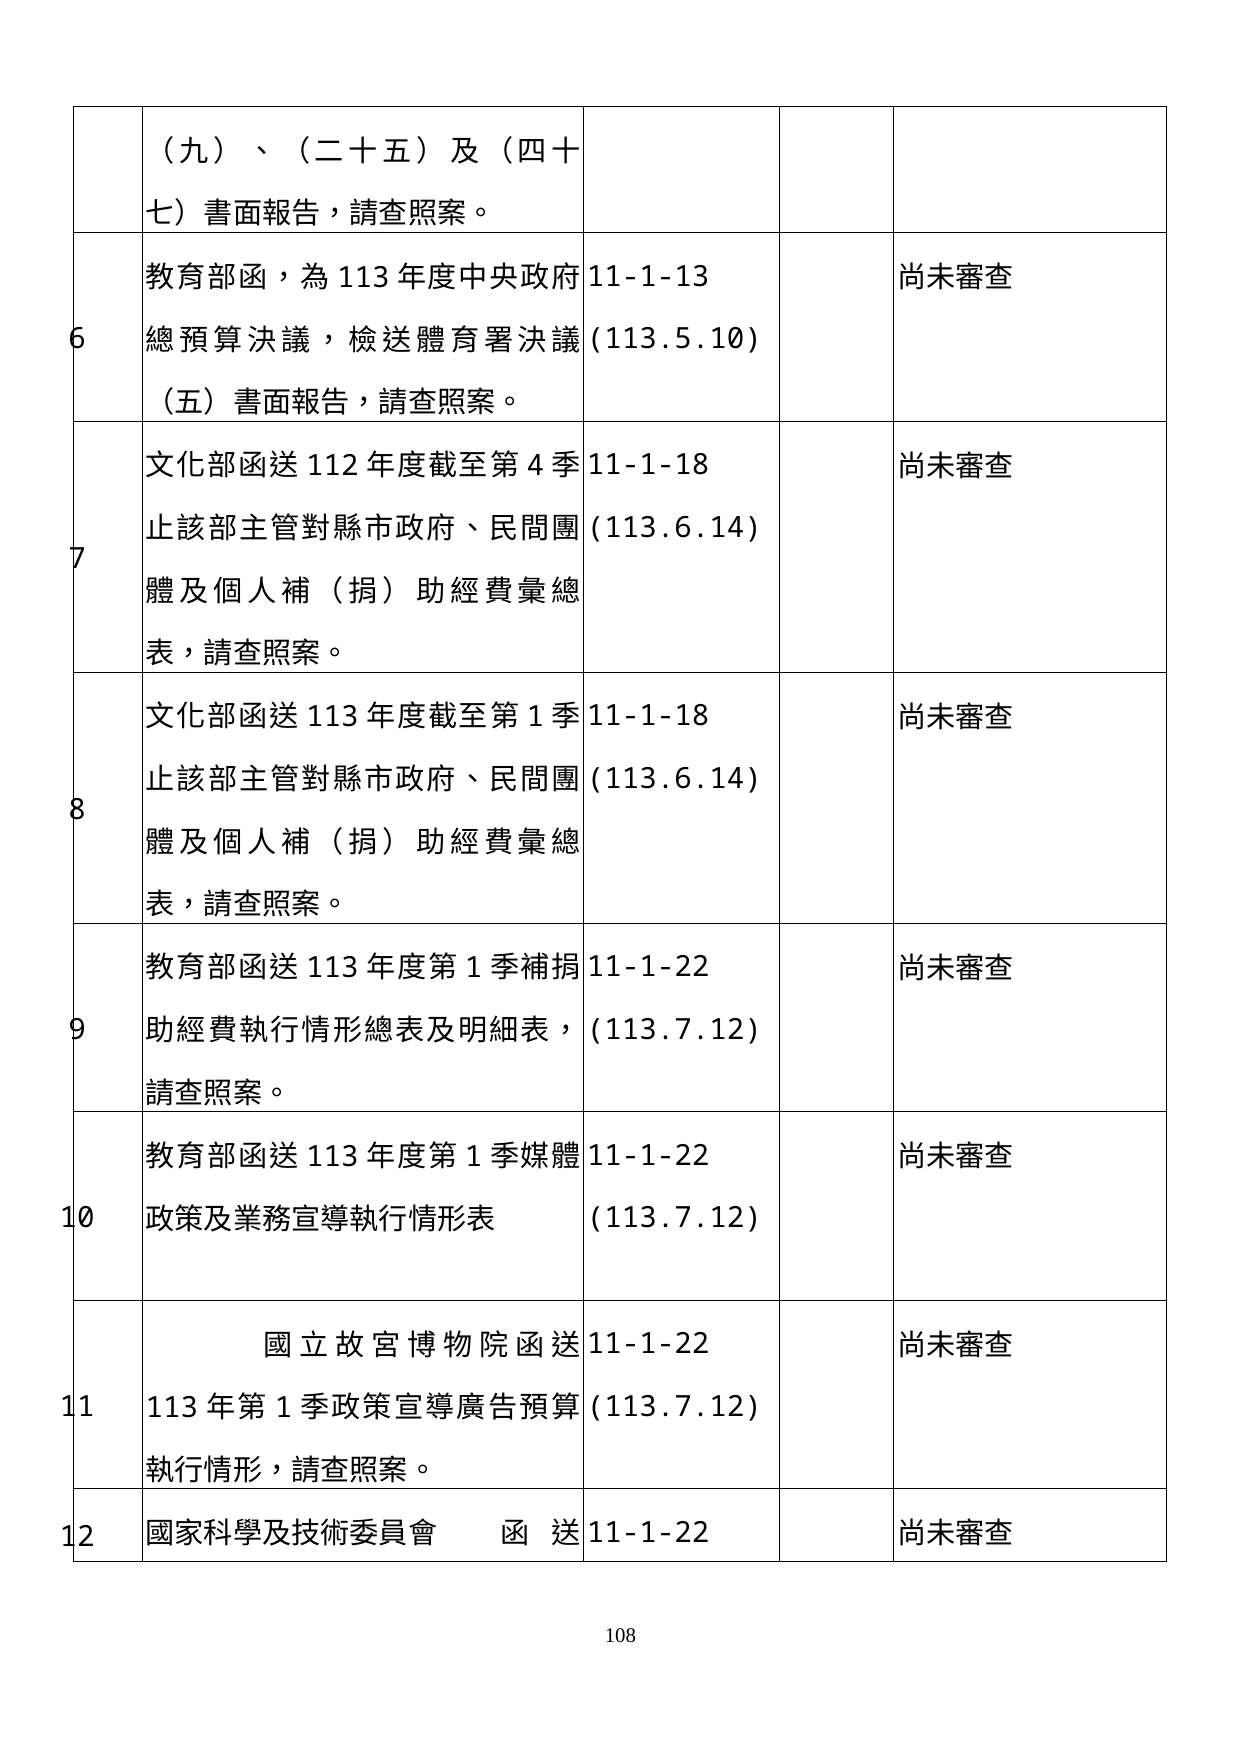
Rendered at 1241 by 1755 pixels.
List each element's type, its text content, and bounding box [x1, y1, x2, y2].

table_cell [74, 422, 142, 672]
table_cell 尚未審查 [894, 1112, 1166, 1300]
table_cell [74, 1301, 142, 1488]
table_cell 尚未審查 [894, 673, 1166, 923]
table_cell 11-1-22 (113.7.12) [584, 1301, 779, 1488]
table_cell [780, 107, 893, 232]
table_cell [74, 1112, 142, 1300]
table_cell [74, 673, 142, 923]
table_cell 教育部函送113年度第1季媒體政策及業務宣導執行情形表 [143, 1112, 583, 1300]
table_cell [74, 800, 80, 807]
table_cell [74, 233, 142, 421]
table_cell 尚未審查 [894, 1489, 1166, 1561]
table_cell 尚未審查 [894, 422, 1166, 672]
table_cell [74, 1020, 81, 1029]
table_cell [74, 337, 81, 346]
table_cell [780, 233, 893, 421]
table_cell [780, 422, 893, 672]
table_cell [74, 1489, 142, 1561]
table_cell 教育部函送113年度第1季補捐助經費執行情形總表及明細表，請查照案。 [143, 924, 583, 1111]
table_cell [74, 809, 81, 817]
table_cell 尚未審查 [894, 1301, 1166, 1488]
table_cell 尚未審查 [894, 924, 1166, 1111]
table_cell 11-1-18 (113.6.14) [584, 422, 779, 672]
table_cell 11-1-18 (113.6.14) [584, 673, 779, 923]
table_cell 文化部函送112年度截至第4季止該部主管對縣市政府、民間團體及個人補（捐）助經費彙總表，請查照案。 [143, 422, 583, 672]
table_cell 尚未審查 [894, 233, 1166, 421]
table_cell [780, 924, 893, 1111]
table_cell [780, 673, 893, 923]
table_cell [584, 107, 779, 232]
table_cell 國立故宮博物院函送113年第1季政策宣導廣告預算執行情形，請查照案。 [143, 1301, 583, 1488]
table_cell [74, 550, 81, 565]
table_cell 11-1-22 (113.7.12) [584, 924, 779, 1111]
table_cell [780, 1301, 893, 1488]
table_cell 11-1-22 [584, 1489, 779, 1561]
table_cell [780, 1489, 893, 1561]
table_cell 教育部函，為113年度中央政府總預算決議，檢送體育署決議（五）書面報告，請查照案。 [143, 233, 583, 421]
table_cell [74, 1030, 81, 1037]
table_cell [74, 924, 142, 1111]
table_cell 國家科學及技術委員會 函送 [143, 1489, 583, 1561]
table_cell 11-1-22 (113.7.12) [584, 1112, 779, 1300]
table_cell 11-1-13 (113.5.10) [584, 233, 779, 421]
table_cell （九）、（二十五）及（四十七）書面報告，請查照案。 [143, 107, 583, 232]
table_cell 文化部函送113年度截至第1季止該部主管對縣市政府、民間團體及個人補（捐）助經費彙總表，請查照案。 [143, 673, 583, 923]
table_cell [894, 107, 1166, 232]
table_cell [74, 107, 142, 232]
table_cell [780, 1112, 893, 1300]
